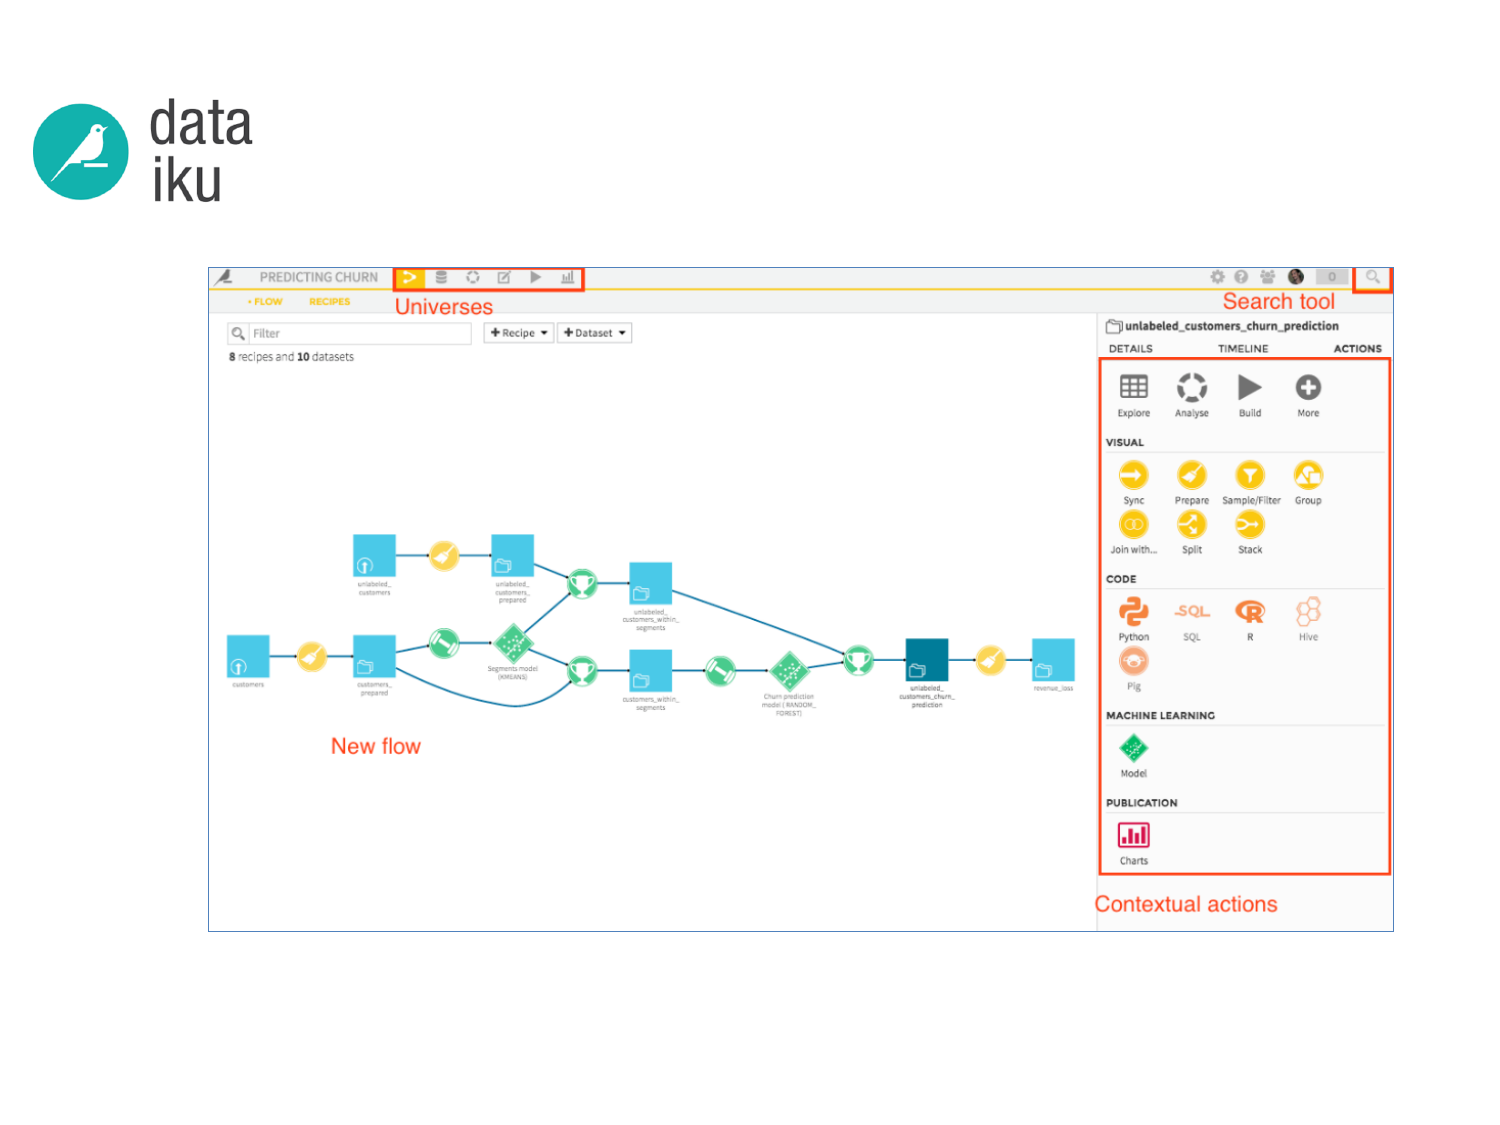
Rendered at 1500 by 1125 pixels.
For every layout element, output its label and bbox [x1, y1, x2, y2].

picture [29, 89, 255, 213]
picture [208, 267, 1394, 932]
